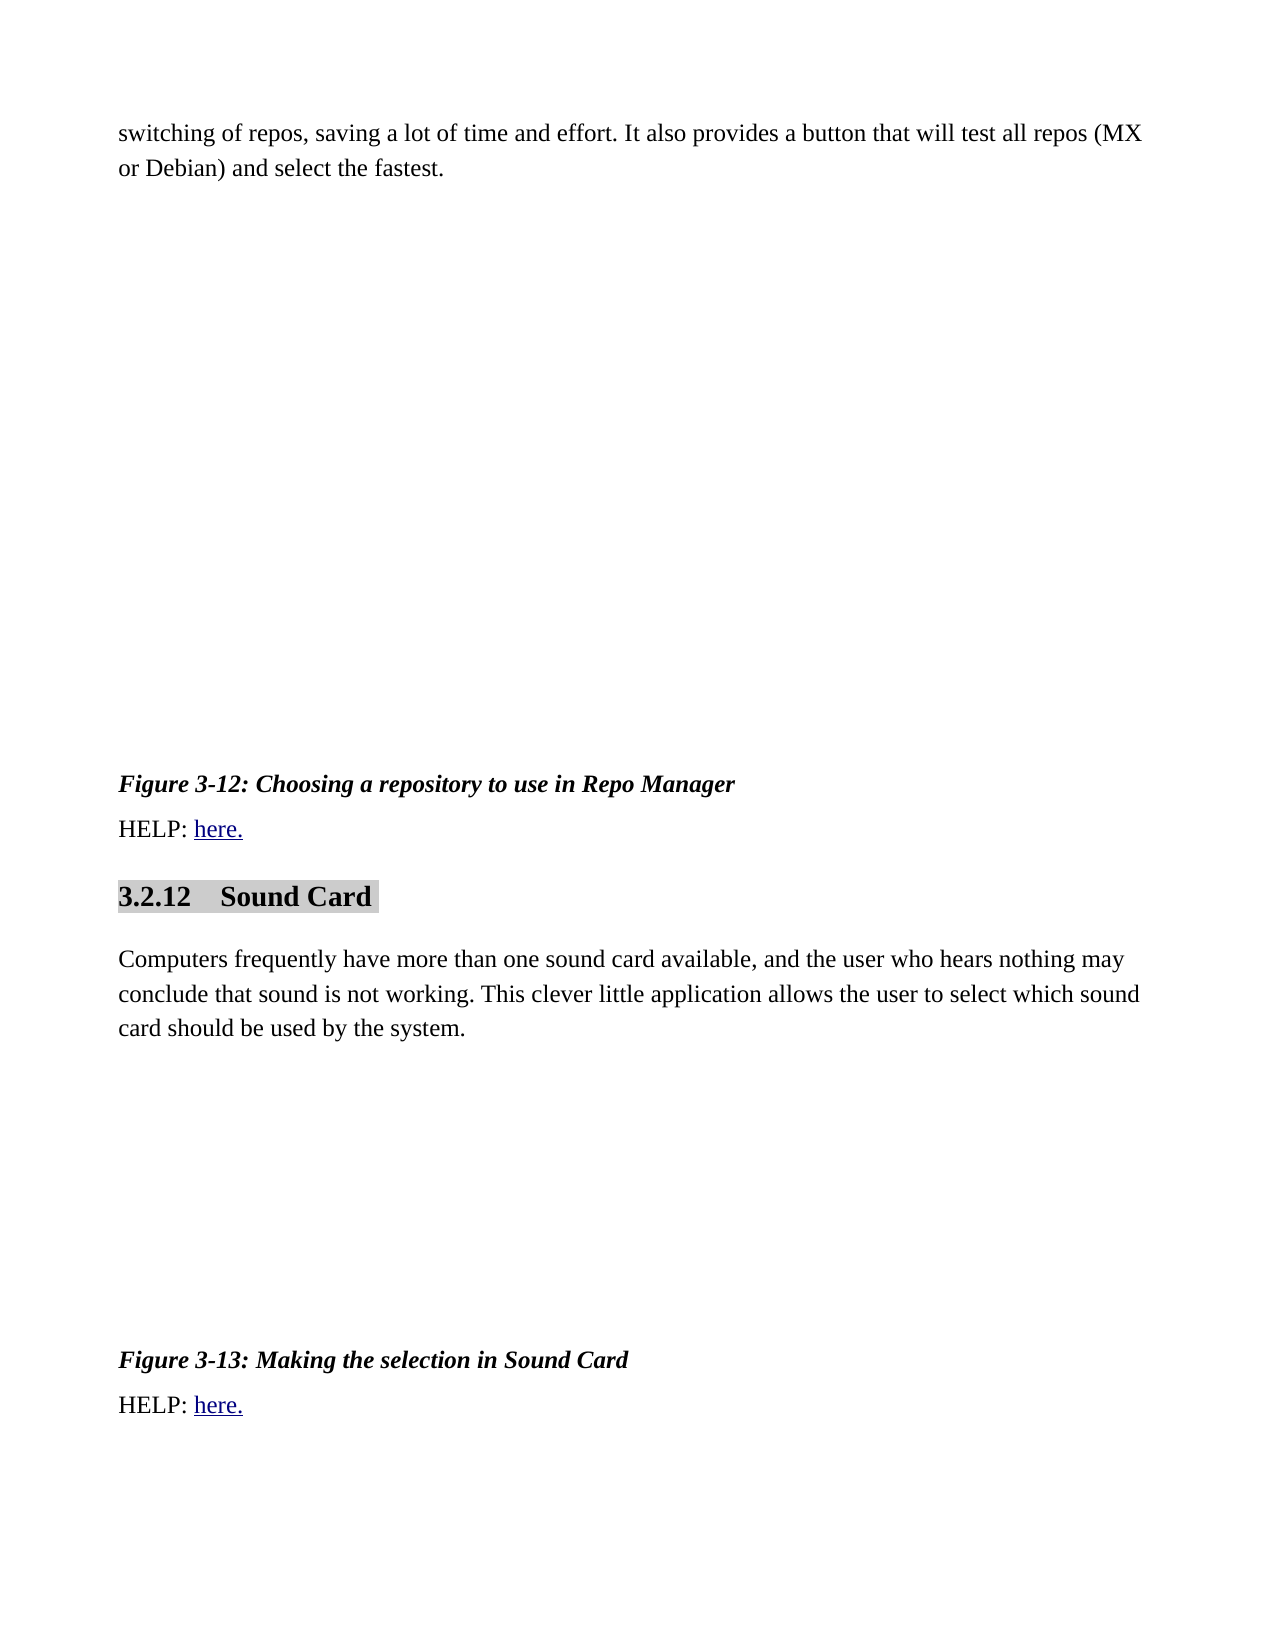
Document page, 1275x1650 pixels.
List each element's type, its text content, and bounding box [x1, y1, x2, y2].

text switching of repos, saving a lot of time and effort. It also provides a button that will test all repos (MX or Debian) and select the fastest. [118, 118, 1157, 181]
text HELP: here. [118, 814, 1157, 843]
text Computers frequently have more than one sound card available, and the user who hears nothing may conclude that sound is not working. This clever little application allows the user to select which sound card should be used by the system. [118, 944, 1157, 1042]
text HELP: here. [118, 1390, 1157, 1418]
subtitle 3.2.12 Sound Card [118, 879, 1142, 913]
text Figure 3-12: Choosing a repository to use in Repo Manager [118, 769, 1157, 798]
text Figure 3-13: Making the selection in Sound Card [118, 1345, 1157, 1374]
